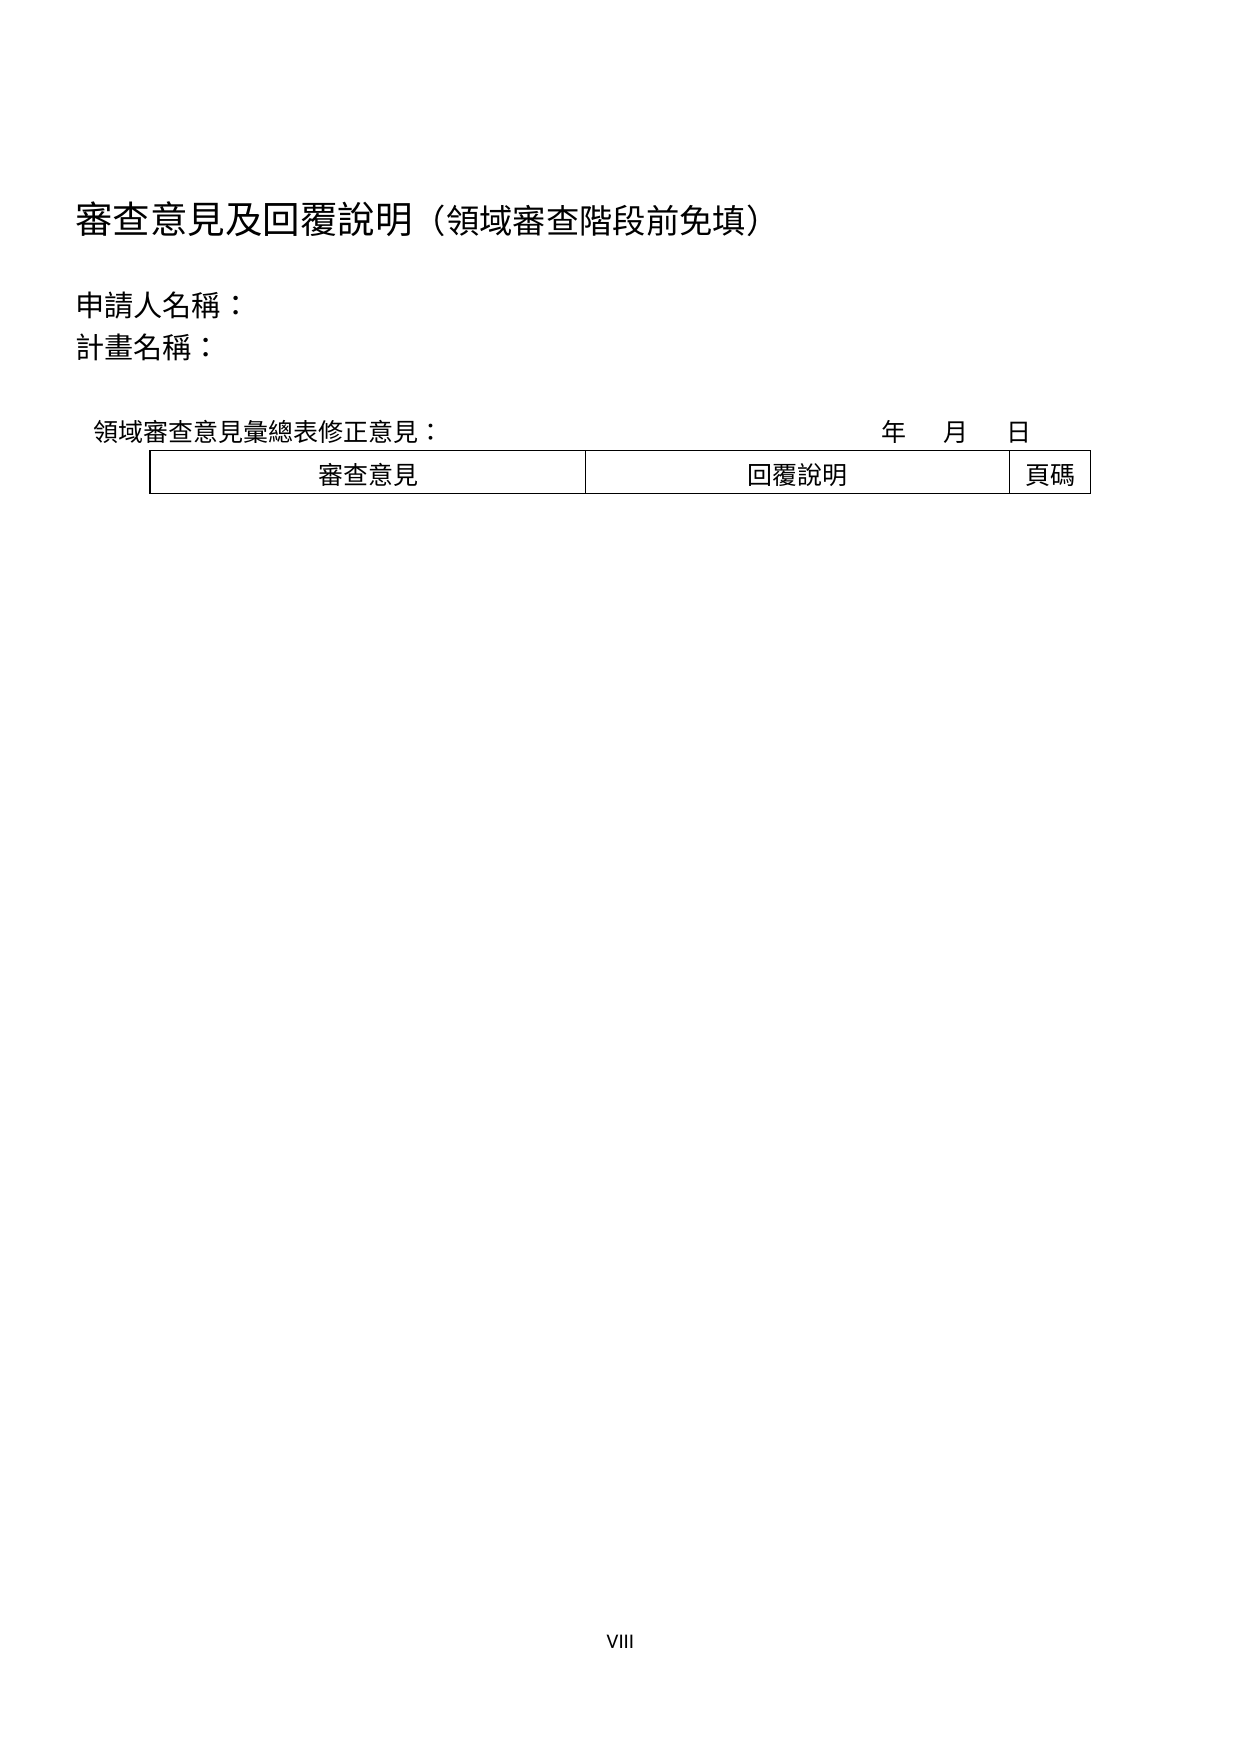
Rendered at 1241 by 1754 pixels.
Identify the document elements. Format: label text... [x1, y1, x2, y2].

table_header 審查意見 [151, 451, 585, 493]
text 計畫名稱： [75, 325, 1165, 367]
table_header 回覆說明 [586, 451, 1009, 493]
text 審查意見及回覆說明（領域審查階段前免填） [75, 200, 1165, 242]
text 領域審查意見彙總表修正意見： 年 月 日 [75, 408, 1165, 450]
text 申請人名稱： [75, 283, 1165, 325]
table_header 頁碼 [1010, 451, 1090, 493]
